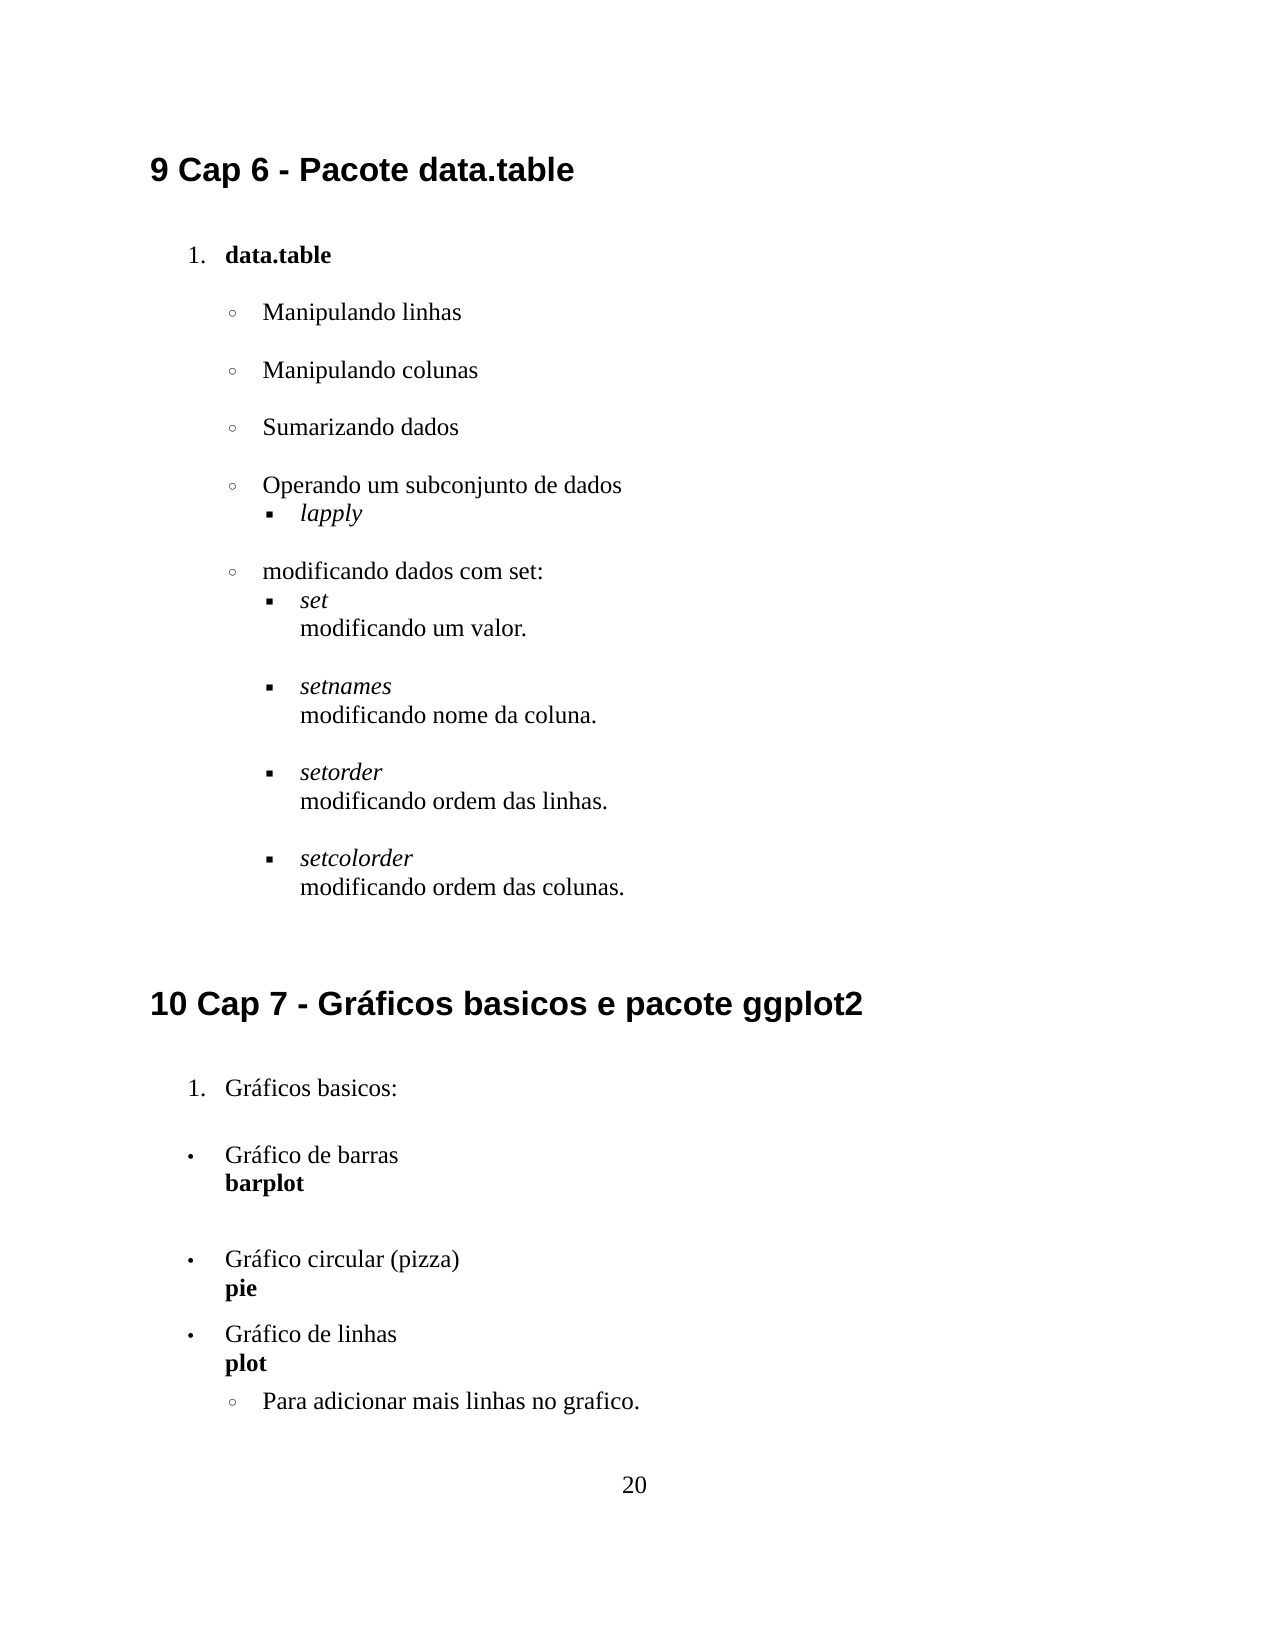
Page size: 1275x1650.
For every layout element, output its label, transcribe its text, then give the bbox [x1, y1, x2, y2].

subtitle 9 Cap 6 - Pacote data.table [150, 150, 1125, 227]
subtitle 10 Cap 7 - Gráficos basicos e pacote ggplot2 [150, 983, 1125, 1061]
list data.table [187, 240, 1125, 297]
list setnames modificando nome da coluna. [262, 671, 1125, 757]
list Gráfico de linhas plot [187, 1319, 1125, 1377]
list modificando dados com set: [225, 556, 1125, 585]
list Gráfico circular (pizza) pie [187, 1244, 1125, 1301]
list setcolorder modificando ordem das colunas. [262, 843, 1125, 930]
list Gráfico de barras barplot [187, 1140, 1125, 1226]
list Gráficos basicos: [187, 1073, 1125, 1131]
list set modificando um valor. [262, 585, 1125, 671]
list Para adicionar mais linhas no grafico. [225, 1386, 1125, 1414]
list Sumarizando dados [225, 412, 1125, 470]
list Manipulando linhas [225, 297, 1125, 355]
list Manipulando colunas [225, 355, 1125, 412]
list setorder modificando ordem das linhas. [262, 757, 1125, 843]
list Operando um subconjunto de dados [225, 470, 1125, 498]
list lapply [262, 498, 1125, 556]
